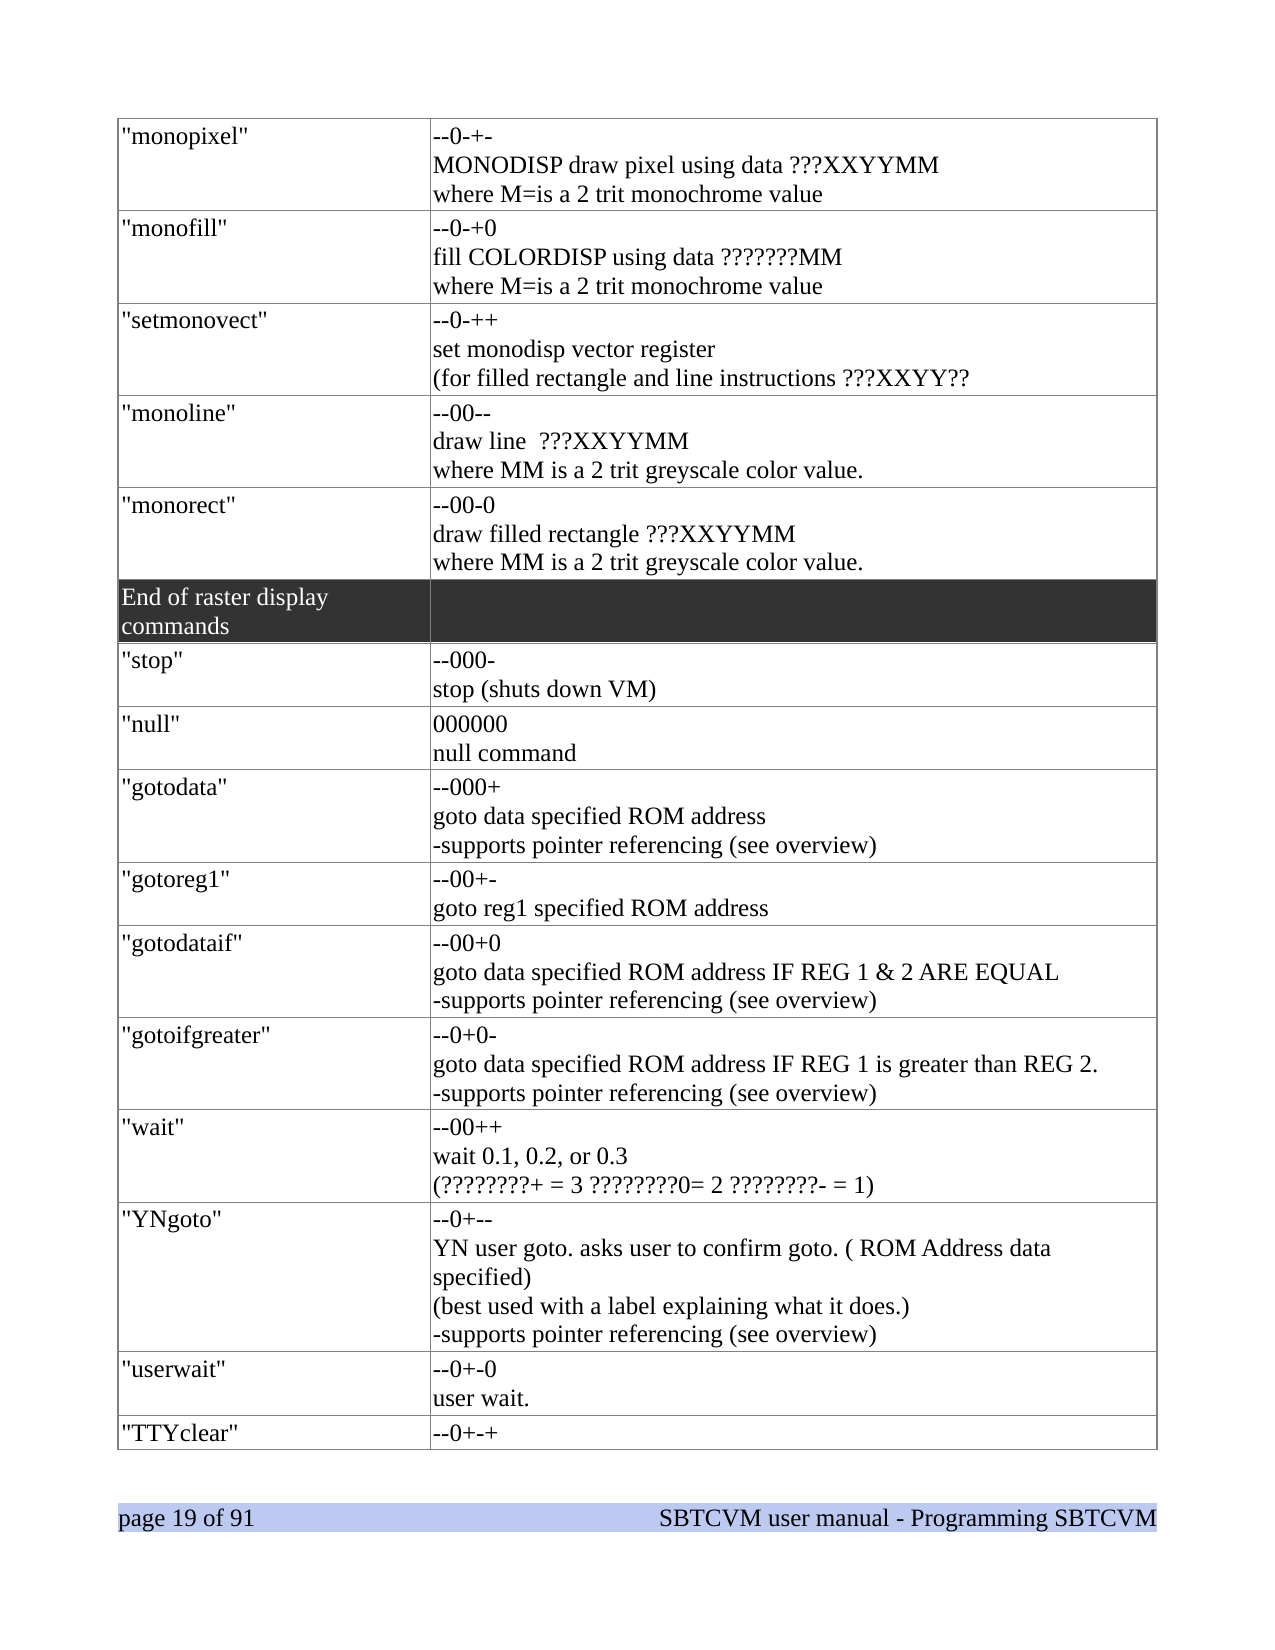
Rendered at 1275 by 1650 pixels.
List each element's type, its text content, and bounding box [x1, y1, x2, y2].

table_cell "gotodataif" [119, 926, 430, 1017]
table_cell --00-0 draw filled rectangle ???XXYYMM where MM is a 2 trit greyscale color value. [431, 488, 1156, 579]
table_cell "stop" [119, 644, 430, 706]
table_cell --000- stop (shuts down VM) [431, 644, 1156, 706]
table_cell --0+-0 user wait. [431, 1352, 1156, 1415]
table_cell "wait" [119, 1110, 430, 1202]
table_cell "null" [119, 707, 430, 769]
table_cell "monoline" [119, 396, 430, 487]
table_cell "monorect" [119, 488, 430, 579]
table_cell "monofill" [119, 211, 430, 302]
table_cell --0+-+ [431, 1416, 1156, 1449]
table_cell "monopixel" [119, 119, 430, 210]
table_cell --00+- goto reg1 specified ROM address [431, 863, 1156, 925]
table_cell --00+0 goto data specified ROM address IF REG 1 & 2 ARE EQUAL -supports pointer referencing (see overview) [431, 926, 1156, 1017]
table_cell 000000 null command [431, 707, 1156, 769]
table_cell --0-+- MONODISP draw pixel using data ???XXYYMM where M=is a 2 trit monochrome value [431, 119, 1156, 210]
table_cell "userwait" [119, 1352, 430, 1415]
table_cell --000+ goto data specified ROM address -supports pointer referencing (see overview) [431, 770, 1156, 862]
table_cell "setmonovect" [119, 304, 430, 395]
table_cell --0-++ set monodisp vector register (for filled rectangle and line instructions ???XXYY?? [431, 304, 1156, 395]
table_cell --0-+0 fill COLORDISP using data ???????MM where M=is a 2 trit monochrome value [431, 211, 1156, 302]
table_cell "gotodata" [119, 770, 430, 862]
table_cell "TTYclear" [119, 1416, 430, 1449]
table_cell --00-- draw line ???XXYYMM where MM is a 2 trit greyscale color value. [431, 396, 1156, 487]
table_cell [431, 580, 1156, 642]
table_cell --0+0- goto data specified ROM address IF REG 1 is greater than REG 2. -supports pointer referencing (see overview) [431, 1018, 1156, 1109]
table_cell --0+-- YN user goto. asks user to confirm goto. ( ROM Address data specified) (best used with a label explaining what it does.) -supports pointer referencing (see overview) [431, 1203, 1156, 1351]
table_cell "gotoifgreater" [119, 1018, 430, 1109]
table_cell --00++ wait 0.1, 0.2, or 0.3 (????????+ = 3 ????????0= 2 ????????- = 1) [431, 1110, 1156, 1202]
table_cell End of raster display commands [119, 580, 430, 642]
table_cell "gotoreg1" [119, 863, 430, 925]
table_cell "YNgoto" [119, 1203, 430, 1351]
